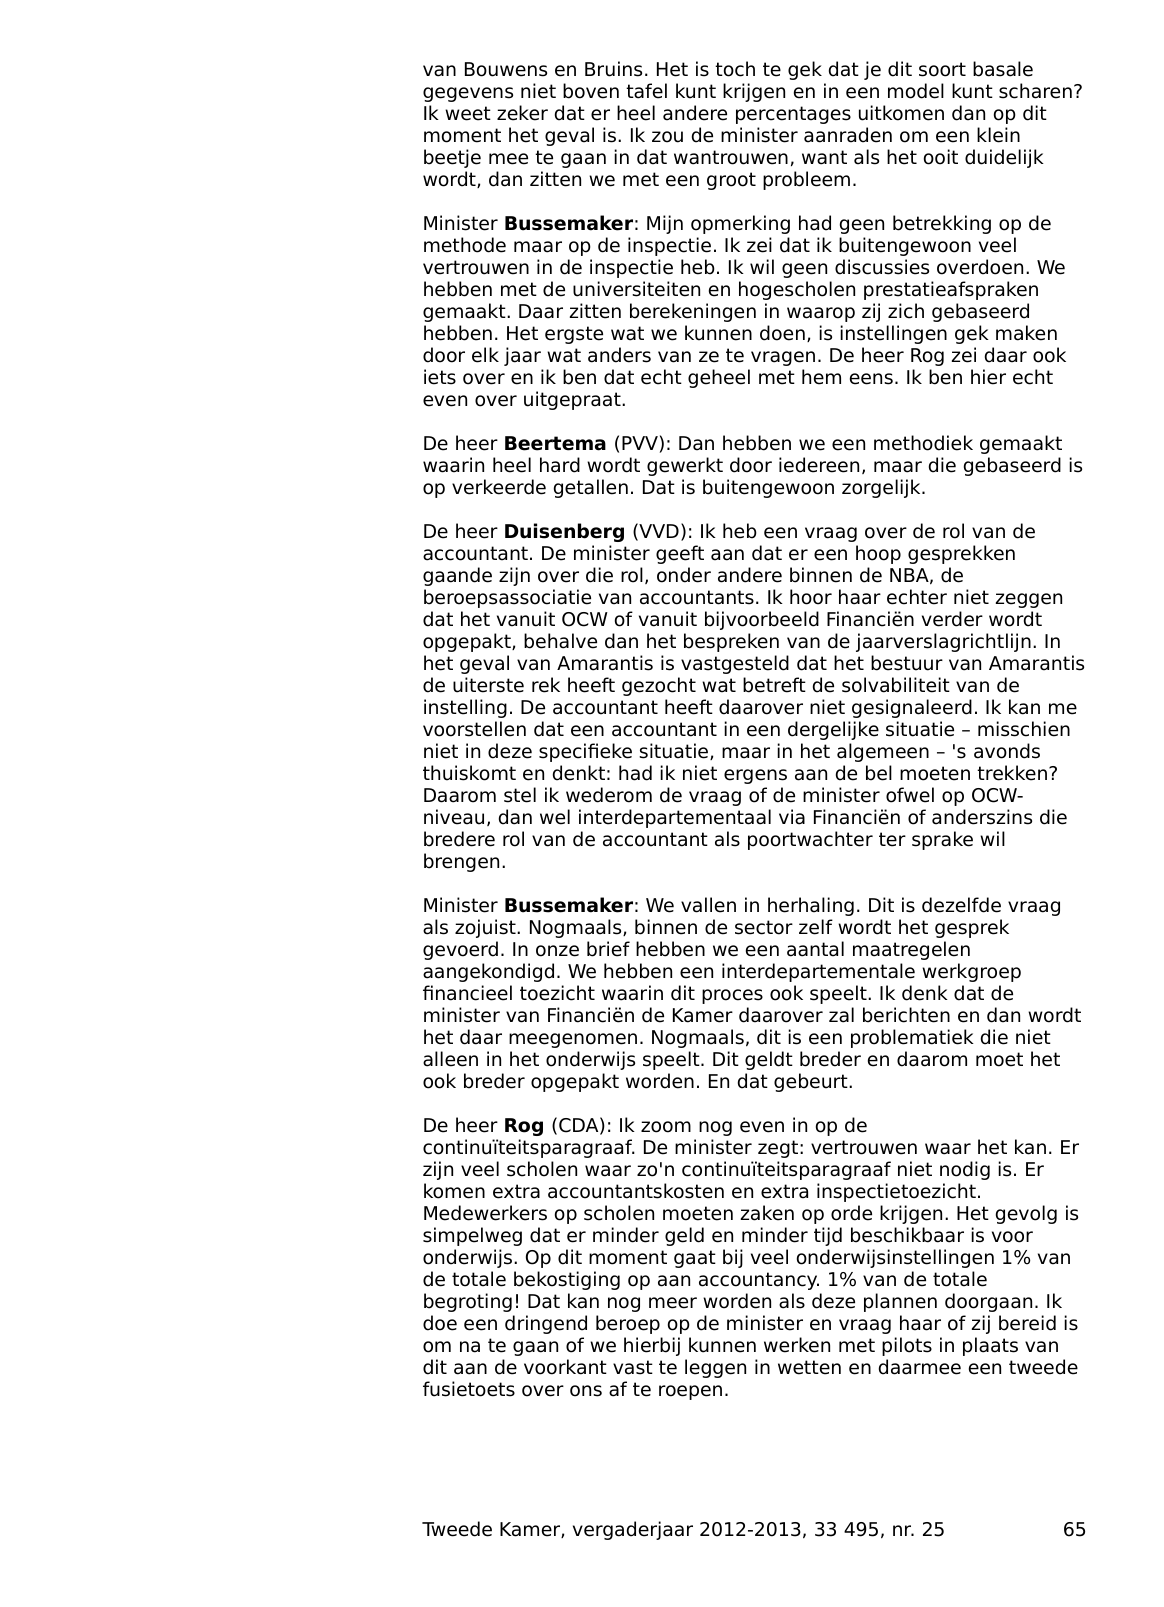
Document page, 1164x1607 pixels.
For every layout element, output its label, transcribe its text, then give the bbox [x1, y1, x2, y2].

text van Bouwens en Bruins. Het is toch te gek dat je dit soort basale gegevens niet boven tafel kunt krijgen en in een model kunt scharen? Ik weet zeker dat er heel andere percentages uitkomen dan op dit moment het geval is. Ik zou de minister aanraden om een klein beetje mee te gaan in dat wantrouwen, want als het ooit duidelijk wordt, dan zitten we met een groot probleem. [422, 59, 1087, 191]
text De heer Duisenberg (VVD): Ik heb een vraag over de rol van de accountant. De minister geeft aan dat er een hoop gesprekken gaande zijn over die rol, onder andere binnen de NBA, de beroepsassociatie van accountants. Ik hoor haar echter niet zeggen dat het vanuit OCW of vanuit bijvoorbeeld Financiën verder wordt opgepakt, behalve dan het bespreken van de jaarverslagrichtlijn. In het geval van Amarantis is vastgesteld dat het bestuur van Amarantis de uiterste rek heeft gezocht wat betreft de solvabiliteit van de instelling. De accountant heeft daarover niet gesignaleerd. Ik kan me voorstellen dat een accountant in een dergelijke situatie – misschien niet in deze specifieke situatie, maar in het algemeen – 's avonds thuiskomt en denkt: had ik niet ergens aan de bel moeten trekken? Daarom stel ik wederom de vraag of de minister ofwel op OCW-niveau, dan wel interdepartementaal via Financiën of anderszins die bredere rol van de accountant als poortwachter ter sprake wil brengen. [422, 521, 1087, 873]
text De heer Rog (CDA): Ik zoom nog even in op de continuïteitsparagraaf. De minister zegt: vertrouwen waar het kan. Er zijn veel scholen waar zo'n continuïteitsparagraaf niet nodig is. Er komen extra accountantskosten en extra inspectietoezicht. Medewerkers op scholen moeten zaken op orde krijgen. Het gevolg is simpelweg dat er minder geld en minder tijd beschikbaar is voor onderwijs. Op dit moment gaat bij veel onderwijsinstellingen 1% van de totale bekostiging op aan accountancy. 1% van de totale begroting! Dat kan nog meer worden als deze plannen doorgaan. Ik doe een dringend beroep op de minister en vraag haar of zij bereid is om na te gaan of we hierbij kunnen werken met pilots in plaats van dit aan de voorkant vast te leggen in wetten en daarmee een tweede fusietoets over ons af te roepen. [422, 1115, 1087, 1401]
text Minister Bussemaker: Mijn opmerking had geen betrekking op de methode maar op de inspectie. Ik zei dat ik buitengewoon veel vertrouwen in de inspectie heb. Ik wil geen discussies overdoen. We hebben met de universiteiten en hogescholen prestatieafspraken gemaakt. Daar zitten berekeningen in waarop zij zich gebaseerd hebben. Het ergste wat we kunnen doen, is instellingen gek maken door elk jaar wat anders van ze te vragen. De heer Rog zei daar ook iets over en ik ben dat echt geheel met hem eens. Ik ben hier echt even over uitgepraat. [422, 213, 1087, 411]
text De heer Beertema (PVV): Dan hebben we een methodiek gemaakt waarin heel hard wordt gewerkt door iedereen, maar die gebaseerd is op verkeerde getallen. Dat is buitengewoon zorgelijk. [422, 433, 1087, 499]
text Minister Bussemaker: We vallen in herhaling. Dit is dezelfde vraag als zojuist. Nogmaals, binnen de sector zelf wordt het gesprek gevoerd. In onze brief hebben we een aantal maatregelen aangekondigd. We hebben een interdepartementale werkgroep financieel toezicht waarin dit proces ook speelt. Ik denk dat de minister van Financiën de Kamer daarover zal berichten en dan wordt het daar meegenomen. Nogmaals, dit is een problematiek die niet alleen in het onderwijs speelt. Dit geldt breder en daarom moet het ook breder opgepakt worden. En dat gebeurt. [422, 895, 1087, 1093]
